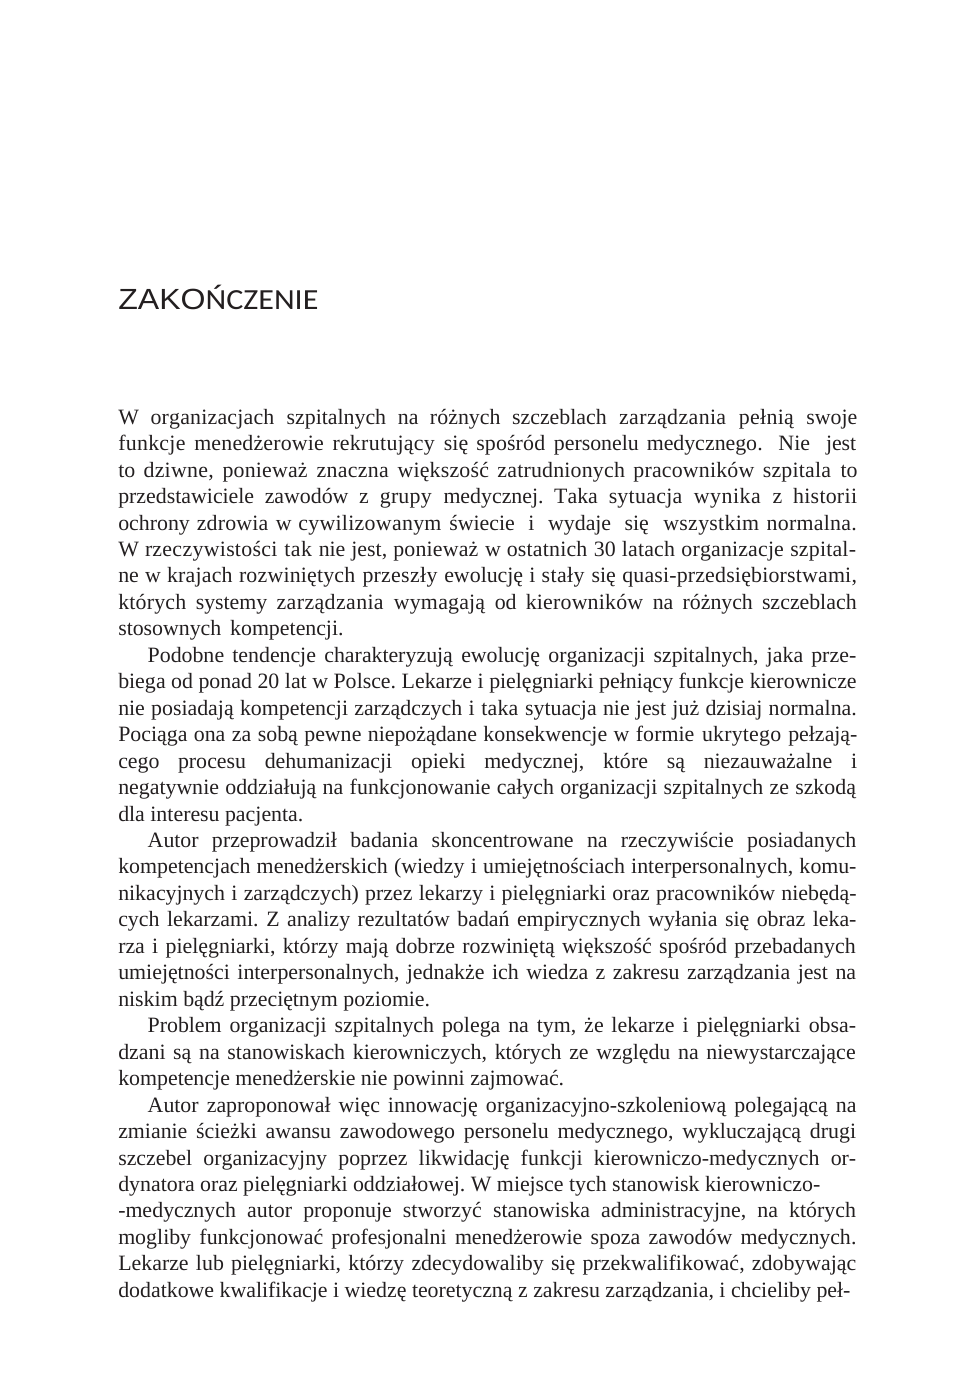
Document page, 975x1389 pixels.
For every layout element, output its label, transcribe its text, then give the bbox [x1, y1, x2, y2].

text Autor zaproponował więc innowację organizacyjno-szkoleniową polegającą na zmianie ścieżki awansu zawodowego personelu medycznego, wykluczającą drugi szczebel organizacyjny poprzez likwidację funkcji kierowniczo-medycznych or- dynatora oraz pielęgniarki oddziałowej. W miejsce tych stanowisk kierowniczo- [118, 1092, 857, 1196]
text W organizacjach szpitalnych na różnych szczeblach zarządzania pełnią swoje funkcje menedżerowie rekrutujący się spośród personelu medycznego. Nie jest to dziwne, ponieważ znaczna większość zatrudnionych pracowników szpitala to przedstawiciele zawodów z grupy medycznej. Taka sytuacja wynika z historii ochrony zdrowia w cywilizowanym świecie i wydaje się wszystkim normalna. W rzeczywistości tak nie jest, ponieważ w ostatnich 30 latach organizacje szpital- ne w krajach rozwiniętych przeszły ewolucję i stały się quasi-przedsiębiorstwami, których systemy zarządzania wymagają od kierowników na różnych szczeblach stosownych kompetencji. [118, 404, 857, 641]
subtitle ZAKOŃCZENIE [118, 281, 869, 317]
text Podobne tendencje charakteryzują ewolucję organizacji szpitalnych, jaka prze- biega od ponad 20 lat w Polsce. Lekarze i pielęgniarki pełniący funkcje kierownicze nie posiadają kompetencji zarządczych i taka sytuacja nie jest już dzisiaj normalna. Pociąga ona za sobą pewne niepożądane konsekwencje w formie ukrytego pełzają- cego procesu dehumanizacji opieki medycznej, które są niezauważalne i negatywnie oddziałują na funkcjonowanie całych organizacji szpitalnych ze szkodą dla interesu pacjenta. [118, 642, 857, 826]
text Problem organizacji szpitalnych polega na tym, że lekarze i pielęgniarki obsa- dzani są na stanowiskach kierowniczych, których ze względu na niewystarczające kompetencje menedżerskie nie powinni zajmować. [118, 1012, 857, 1090]
text -medycznych autor proponuje stworzyć stanowiska administracyjne, na których mogliby funkcjonować profesjonalni menedżerowie spoza zawodów medycznych. Lekarze lub pielęgniarki, którzy zdecydowaliby się przekwalifikować, zdobywając dodatkowe kwalifikacje i wiedzę teoretyczną z zakresu zarządzania, i chcieliby peł- [118, 1197, 857, 1302]
text Autor przeprowadził badania skoncentrowane na rzeczywiście posiadanych kompetencjach menedżerskich (wiedzy i umiejętnościach interpersonalnych, komu- nikacyjnych i zarządczych) przez lekarzy i pielęgniarki oraz pracowników niebędą- cych lekarzami. Z analizy rezultatów badań empirycznych wyłania się obraz leka- rza i pielęgniarki, którzy mają dobrze rozwiniętą większość spośród przebadanych umiejętności interpersonalnych, jednakże ich wiedza z zakresu zarządzania jest na niskim bądź przeciętnym poziomie. [118, 827, 857, 1011]
